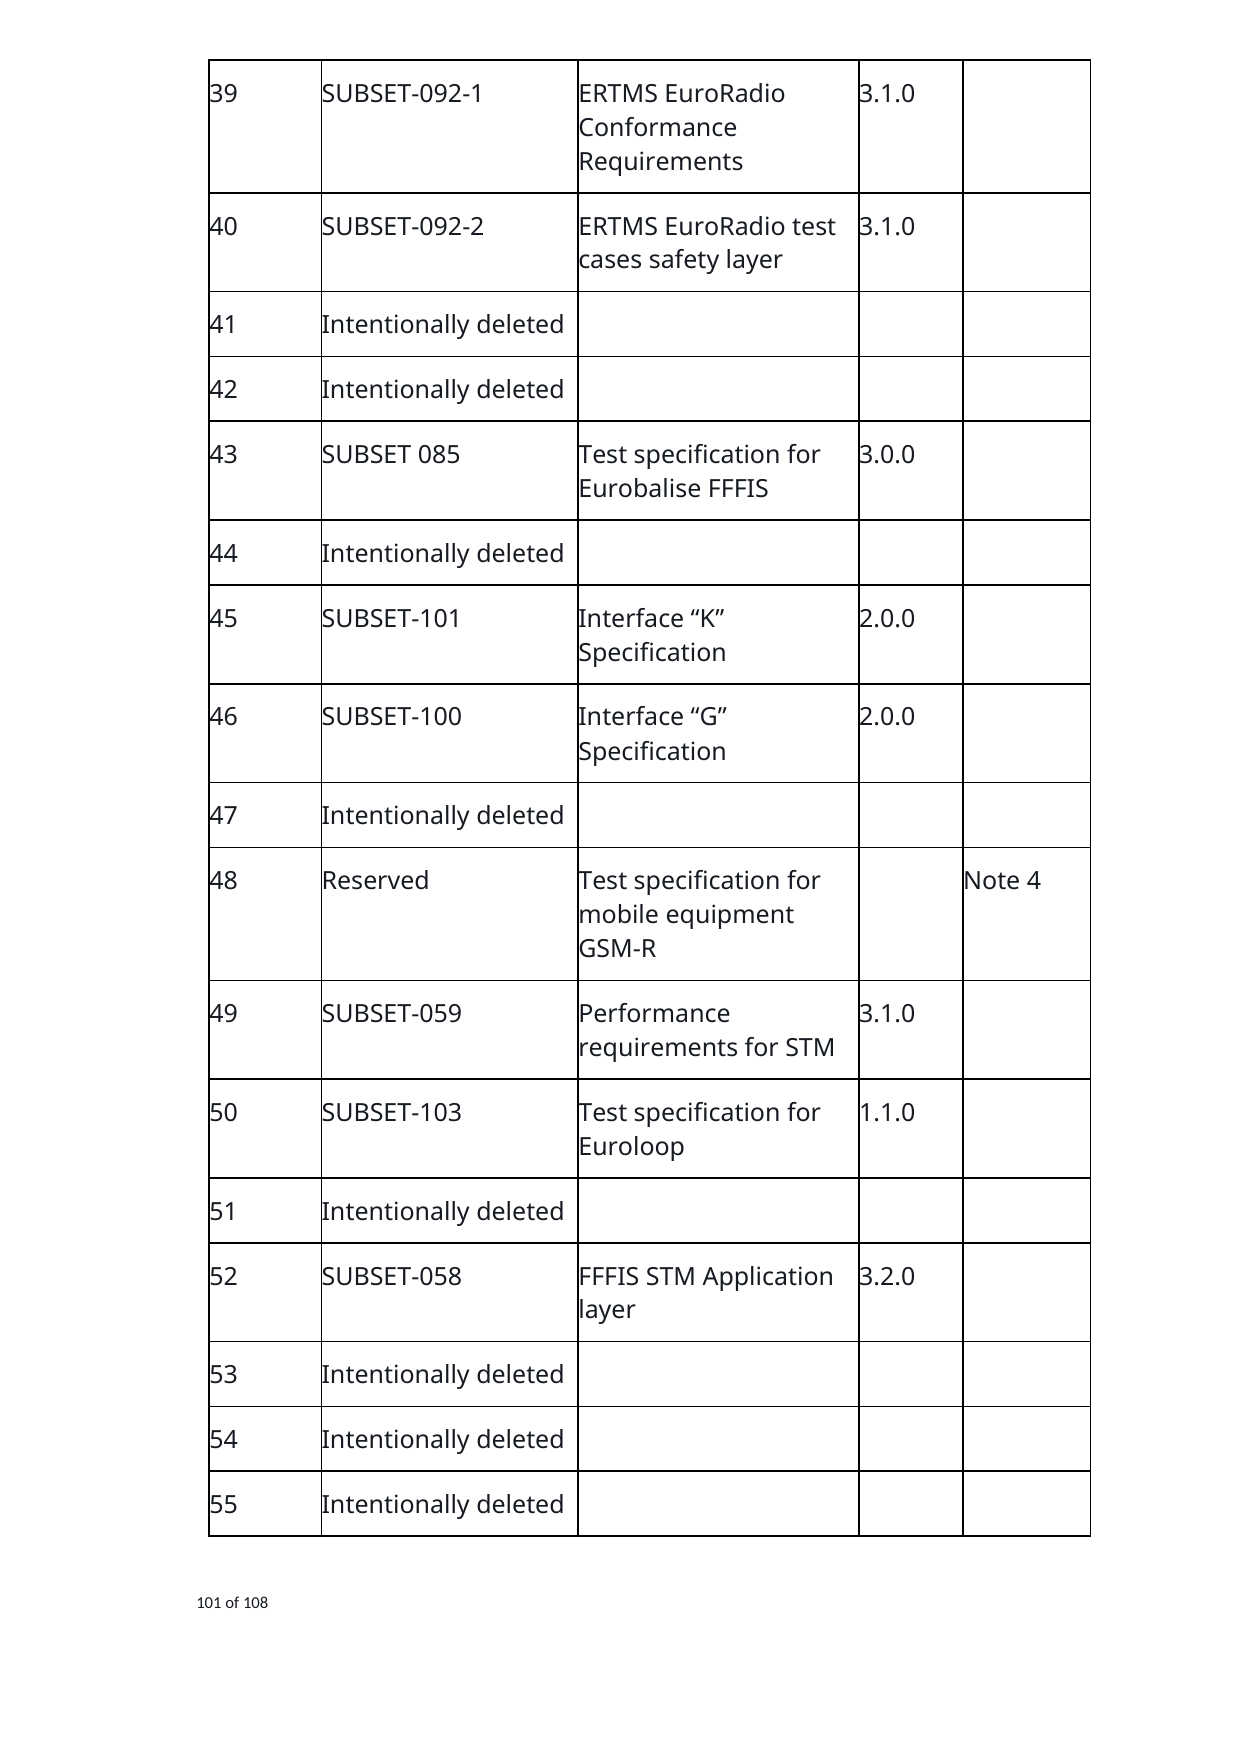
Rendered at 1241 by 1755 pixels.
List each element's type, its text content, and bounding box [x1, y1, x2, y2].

table_cell [964, 521, 1090, 584]
table_cell [964, 357, 1090, 420]
table_cell Intentionally deleted [322, 1472, 577, 1535]
table_cell [964, 1179, 1090, 1242]
table_cell [964, 61, 1090, 192]
table_cell [579, 521, 858, 584]
table_cell [964, 1080, 1090, 1177]
table_cell 3.2.0 [860, 1244, 962, 1341]
table_cell 3.0.0 [860, 422, 962, 519]
table_cell Note 4 [964, 848, 1090, 979]
table_cell 54 [210, 1407, 321, 1470]
table_cell 3.1.0 [860, 981, 962, 1078]
table_cell 3.1.0 [860, 194, 962, 291]
table_cell Reserved [322, 848, 577, 979]
table_cell Intentionally deleted [322, 1342, 577, 1406]
table_cell [964, 1342, 1090, 1406]
table_cell [860, 1472, 962, 1535]
table_cell FFFIS STM Application layer [579, 1244, 858, 1341]
table_cell 44 [210, 521, 321, 584]
table_cell 42 [210, 357, 321, 420]
table_cell [964, 1244, 1090, 1341]
table_cell 39 [210, 61, 321, 192]
table_cell 45 [210, 586, 321, 683]
table_cell SUBSET-101 [322, 586, 577, 683]
table_cell SUBSET-058 [322, 1244, 577, 1341]
table_cell 55 [210, 1472, 321, 1535]
table_cell Intentionally deleted [322, 783, 577, 847]
table_cell 52 [210, 1244, 321, 1341]
table_cell [964, 685, 1090, 782]
table_cell 48 [210, 848, 321, 979]
table_cell 51 [210, 1179, 321, 1242]
table_cell ERTMS EuroRadio Conformance Requirements [579, 61, 858, 192]
table_cell SUBSET 085 [322, 422, 577, 519]
table_cell 3.1.0 [860, 61, 962, 192]
table_cell Interface “G” Specification [579, 685, 858, 782]
table_cell Test specification for Euroloop [579, 1080, 858, 1177]
table_cell 49 [210, 981, 321, 1078]
table_cell 40 [210, 194, 321, 291]
table_cell 2.0.0 [860, 685, 962, 782]
table_cell SUBSET-092-1 [322, 61, 577, 192]
table_cell Intentionally deleted [322, 292, 577, 356]
table_cell [579, 1342, 858, 1406]
table_cell [860, 357, 962, 420]
table_cell [964, 1407, 1090, 1470]
table_cell [860, 292, 962, 356]
table_cell 47 [210, 783, 321, 847]
table_cell [964, 292, 1090, 356]
table_cell [579, 783, 858, 847]
table_cell [860, 521, 962, 584]
table_cell [964, 422, 1090, 519]
table_cell [964, 586, 1090, 683]
table_cell SUBSET-100 [322, 685, 577, 782]
table_cell [964, 981, 1090, 1078]
table_cell [860, 783, 962, 847]
table_cell SUBSET-092-2 [322, 194, 577, 291]
table_cell Test specification for Eurobalise FFFIS [579, 422, 858, 519]
table_cell 41 [210, 292, 321, 356]
table_cell Intentionally deleted [322, 1179, 577, 1242]
table_cell [964, 783, 1090, 847]
table_cell [579, 1472, 858, 1535]
table_cell [964, 194, 1090, 291]
table_cell SUBSET-103 [322, 1080, 577, 1177]
table_cell [860, 1407, 962, 1470]
table_cell Test specification for mobile equipment GSM-R [579, 848, 858, 979]
table_cell [860, 848, 962, 979]
table_cell [579, 357, 858, 420]
table_cell 53 [210, 1342, 321, 1406]
table_cell 2.0.0 [860, 586, 962, 683]
table_cell [579, 292, 858, 356]
table_cell 46 [210, 685, 321, 782]
table_cell 1.1.0 [860, 1080, 962, 1177]
table_cell [860, 1342, 962, 1406]
table_cell [579, 1179, 858, 1242]
table_cell [579, 1407, 858, 1470]
table_cell Intentionally deleted [322, 521, 577, 584]
table_cell Interface “K” Specification [579, 586, 858, 683]
table_cell Intentionally deleted [322, 1407, 577, 1470]
table_cell Intentionally deleted [322, 357, 577, 420]
table_cell [860, 1179, 962, 1242]
table_cell SUBSET-059 [322, 981, 577, 1078]
table_cell ERTMS EuroRadio test cases safety layer [579, 194, 858, 291]
table_cell Performance requirements for STM [579, 981, 858, 1078]
table_cell [964, 1472, 1090, 1535]
table_cell 50 [210, 1080, 321, 1177]
table_cell 43 [210, 422, 321, 519]
